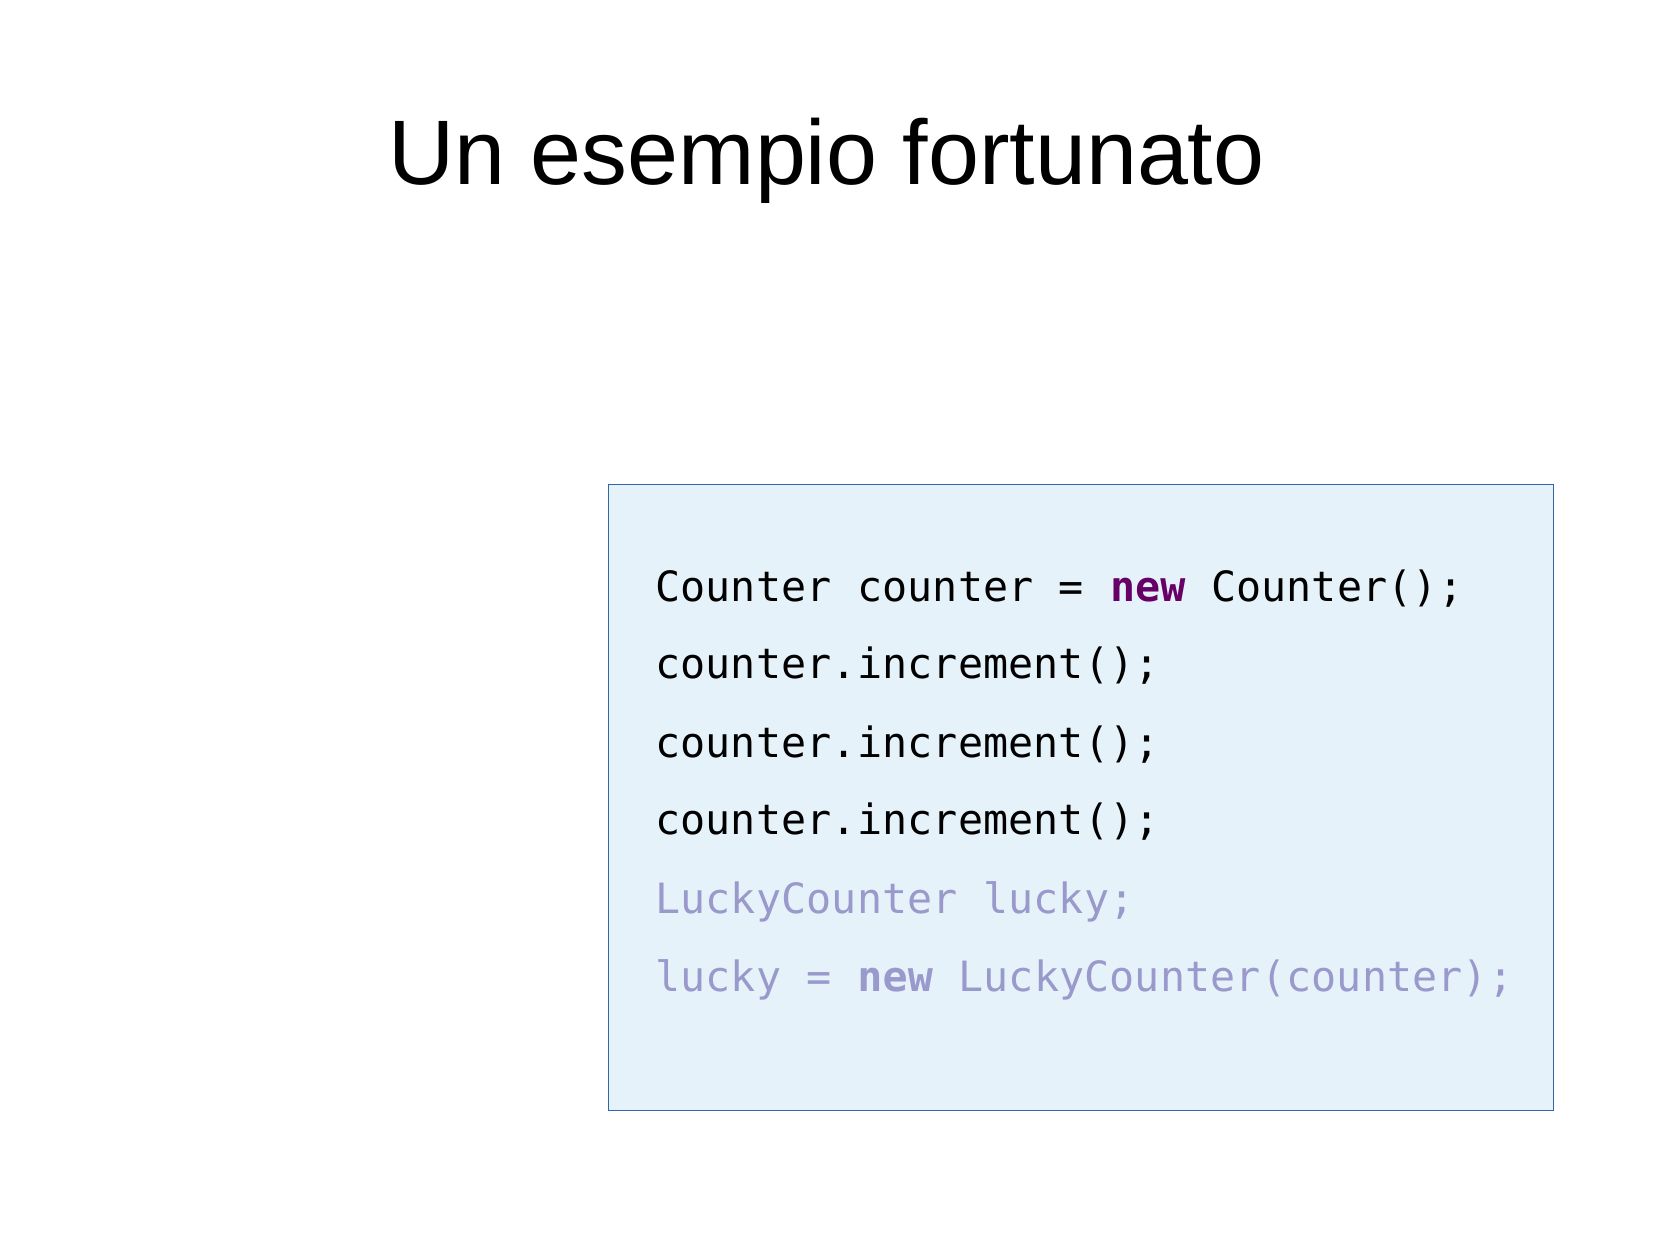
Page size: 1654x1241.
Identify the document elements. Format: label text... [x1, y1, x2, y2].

list Counter counter = new Counter(); counter.increment(); counter.increment(); counter.increment(); LuckyCounter lucky; lucky = new LuckyCounter(counter); [608, 484, 1554, 1111]
title Un esempio fortunato [82, 49, 1571, 257]
